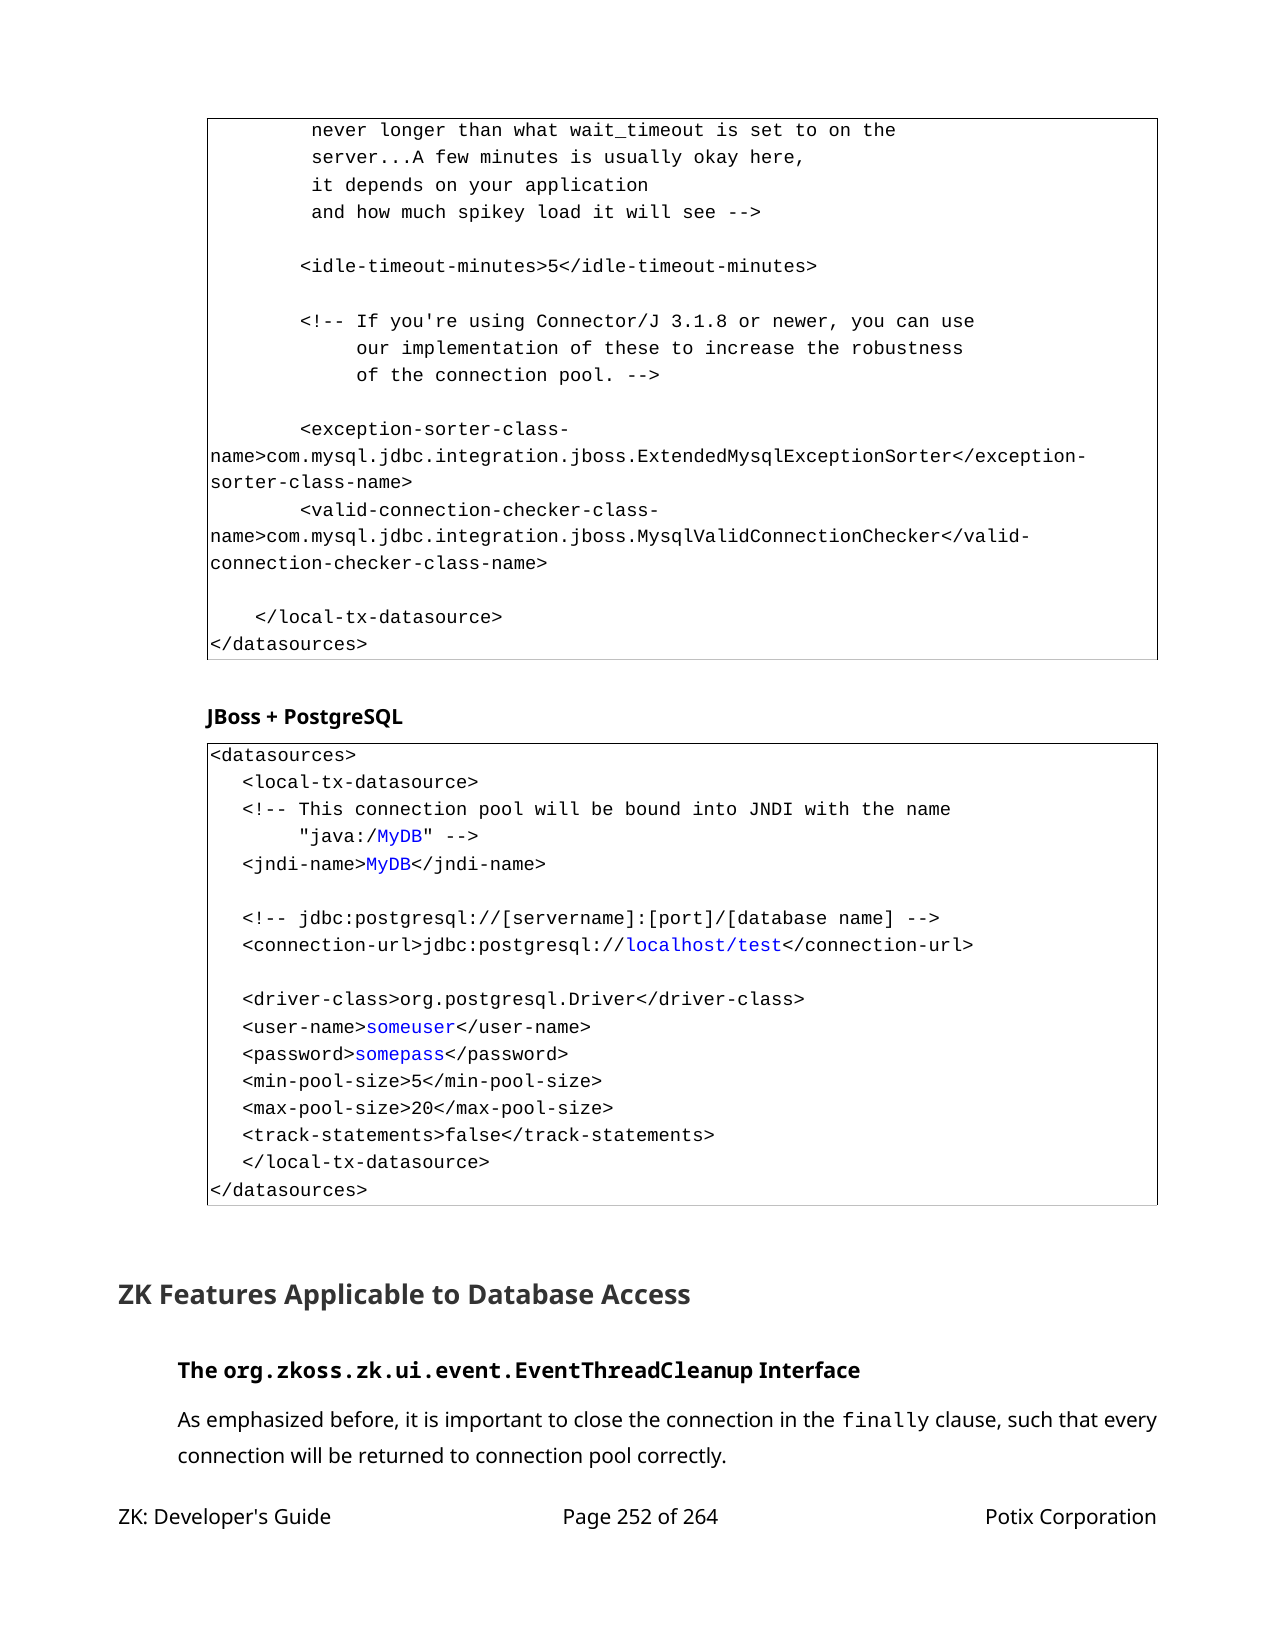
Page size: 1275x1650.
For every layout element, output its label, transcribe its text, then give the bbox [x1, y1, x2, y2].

text and how much spikey load it will see --> [208, 200, 1157, 224]
text <min-pool-size>5</min-pool-size> [208, 1069, 1157, 1093]
text <connection-url>jdbc:postgresql://localhost/test</connection-url> [208, 933, 1157, 957]
text <max-pool-size>20</max-pool-size> [208, 1096, 1157, 1120]
text <idle-timeout-minutes>5</idle-timeout-minutes> [208, 254, 1157, 278]
text <!-- If you're using Connector/J 3.1.8 or newer, you can use [208, 308, 1157, 333]
text </local-tx-datasource> [208, 1150, 1157, 1175]
text <exception-sorter-class-name>com.mysql.jdbc.integration.jboss.ExtendedMysqlExceptionSorter</exception-sorter-class-name> [208, 417, 1157, 494]
subtitle JBoss + PostgreSQL [207, 702, 1157, 730]
text <valid-connection-checker-class-name>com.mysql.jdbc.integration.jboss.MysqlValidConnectionChecker</valid-connection-checker-class-name> [208, 497, 1157, 575]
text <!-- jdbc:postgresql://[servername]:[port]/[database name] --> [208, 906, 1157, 930]
text </datasources> [208, 1178, 1157, 1205]
text "java:/MyDB" --> [208, 824, 1157, 848]
text <track-statements>false</track-statements> [208, 1123, 1157, 1147]
text it depends on your application [208, 172, 1157, 197]
text <user-name>someuser</user-name> [208, 1014, 1157, 1039]
text </datasources> [208, 632, 1157, 659]
text <driver-class>org.postgresql.Driver</driver-class> [208, 987, 1157, 1012]
text </local-tx-datasource> [208, 605, 1157, 629]
subtitle ZK Features Applicable to Database Access [118, 1276, 1157, 1312]
text <password>somepass</password> [208, 1042, 1157, 1066]
text <!-- This connection pool will be bound into JNDI with the name [208, 797, 1157, 821]
subtitle The org.zkoss.zk.ui.event.EventThreadCleanup Interface [177, 1355, 1157, 1385]
text our implementation of these to increase the robustness [208, 336, 1157, 360]
text never longer than what wait_timeout is set to on the [208, 119, 1157, 142]
text As emphasized before, it is important to close the connection in the finally clause, such that every connection will be returned to connection pool correctly. [177, 1406, 1157, 1469]
text <jndi-name>MyDB</jndi-name> [208, 851, 1157, 876]
text server...A few minutes is usually okay here, [208, 145, 1157, 169]
text of the connection pool. --> [208, 363, 1157, 387]
text <datasources> [208, 744, 1157, 767]
text <local-tx-datasource> [208, 770, 1157, 794]
